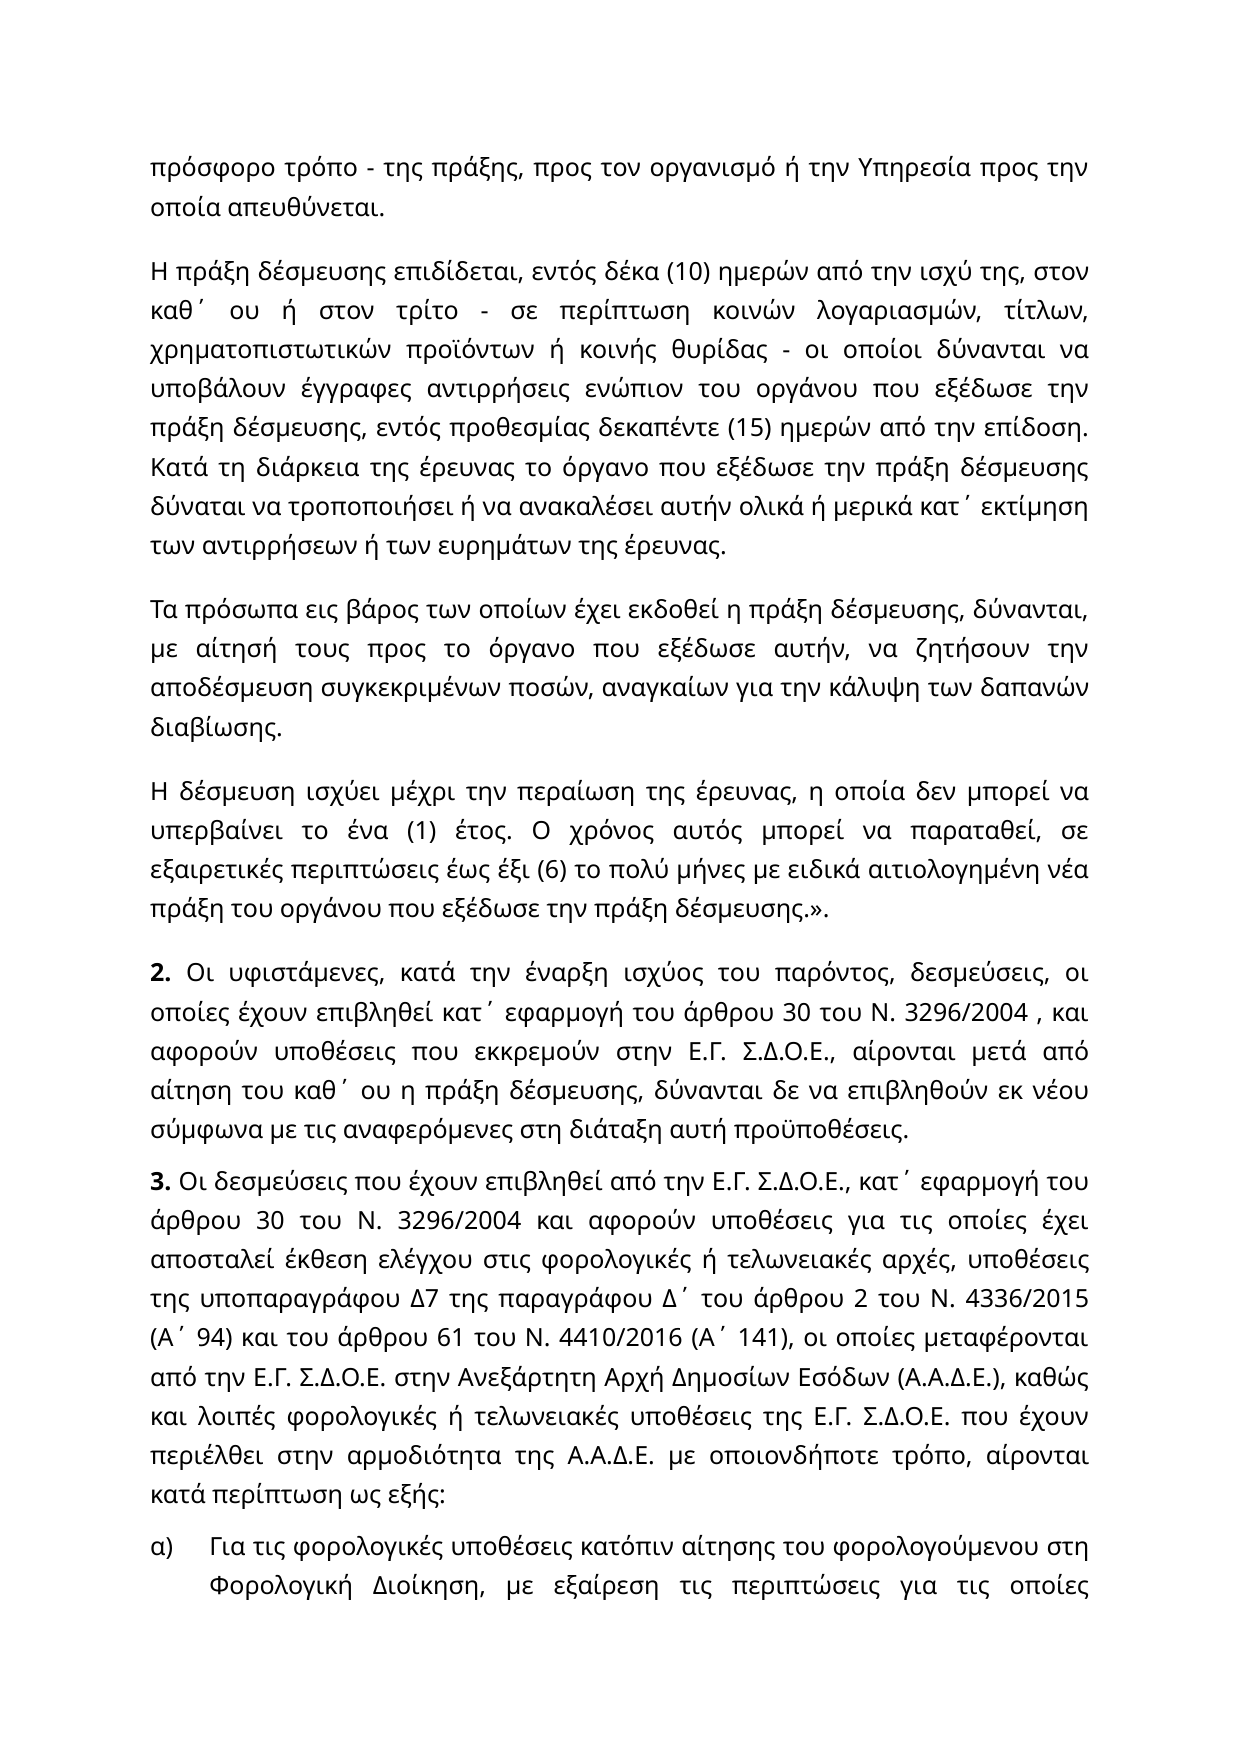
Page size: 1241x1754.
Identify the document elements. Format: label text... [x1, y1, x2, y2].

text Τα πρόσωπα εις βάρος των οποίων έχει εκδοθεί η πράξη δέσμευσης, δύνανται, με αίτησή τους προς το όργανο που εξέδωσε αυτήν, να ζητήσουν την αποδέσμευση συγκεκριμένων ποσών, αναγκαίων για την κάλυψη των δαπανών διαβίωσης. [150, 592, 1090, 743]
text 2. Οι υφιστάμενες, κατά την έναρξη ισχύος του παρόντος, δεσμεύσεις, οι οποίες έχουν επιβληθεί κατ΄ εφαρμογή του άρθρου 30 του Ν. 3296/2004 , και αφορούν υποθέσεις που εκκρεμούν στην Ε.Γ. Σ.Δ.Ο.Ε., αίρονται μετά από αίτηση του καθ΄ ου η πράξη δέσμευσης, δύνανται δε να επιβληθούν εκ νέου σύμφωνα με τις αναφερόμενες στη διάταξη αυτή προϋποθέσεις. [150, 955, 1090, 1146]
text Η πράξη δέσμευσης επιδίδεται, εντός δέκα (10) ημερών από την ισχύ της, στον καθ΄ ου ή στον τρίτο - σε περίπτωση κοινών λογαριασμών, τίτλων, χρηματοπιστωτικών προϊόντων ή κοινής θυρίδας - οι οποίοι δύνανται να υποβάλουν έγγραφες αντιρρήσεις ενώπιον του οργάνου που εξέδωσε την πράξη δέσμευσης, εντός προθεσμίας δεκαπέντε (15) ημερών από την επίδοση. Κατά τη διάρκεια της έρευνας το όργανο που εξέδωσε την πράξη δέσμευσης δύναται να τροποποιήσει ή να ανακαλέσει αυτήν ολικά ή μερικά κατ΄ εκτίμηση των αντιρρήσεων ή των ευρημάτων της έρευνας. [150, 253, 1090, 562]
text 3. Οι δεσμεύσεις που έχουν επιβληθεί από την Ε.Γ. Σ.Δ.Ο.Ε., κατ΄ εφαρμογή του άρθρου 30 του Ν. 3296/2004 και αφορούν υποθέσεις για τις οποίες έχει αποσταλεί έκθεση ελέγχου στις φορολογικές ή τελωνειακές αρχές, υποθέσεις της υποπαραγράφου Δ7 της παραγράφου Δ΄ του άρθρου 2 του Ν. 4336/2015 (Α΄ 94) και του άρθρου 61 του Ν. 4410/2016 (Α΄ 141), οι οποίες μεταφέρονται από την Ε.Γ. Σ.Δ.Ο.Ε. στην Ανεξάρτητη Αρχή Δημοσίων Εσόδων (Α.Α.Δ.Ε.), καθώς και λοιπές φορολογικές ή τελωνειακές υποθέσεις της Ε.Γ. Σ.Δ.Ο.Ε. που έχουν περιέλθει στην αρμοδιότητα της Α.Α.Δ.Ε. με οποιονδήποτε τρόπο, αίρονται κατά περίπτωση ως εξής: [150, 1163, 1090, 1511]
list α) Για τις φορολογικές υποθέσεις κατόπιν αίτησης του φορολογούμενου στη Φορολογική Διοίκηση, με εξαίρεση τις περιπτώσεις για τις οποίες [150, 1528, 1090, 1602]
text Η δέσμευση ισχύει μέχρι την περαίωση της έρευνας, η οποία δεν μπορεί να υπερβαίνει το ένα (1) έτος. Ο χρόνος αυτός μπορεί να παραταθεί, σε εξαιρετικές περιπτώσεις έως έξι (6) το πολύ μήνες με ειδικά αιτιολογημένη νέα πράξη του οργάνου που εξέδωσε την πράξη δέσμευσης.». [150, 773, 1090, 925]
text πρόσφορο τρόπο - της πράξης, προς τον οργανισμό ή την Υπηρεσία προς την οποία απευθύνεται. [150, 150, 1090, 223]
